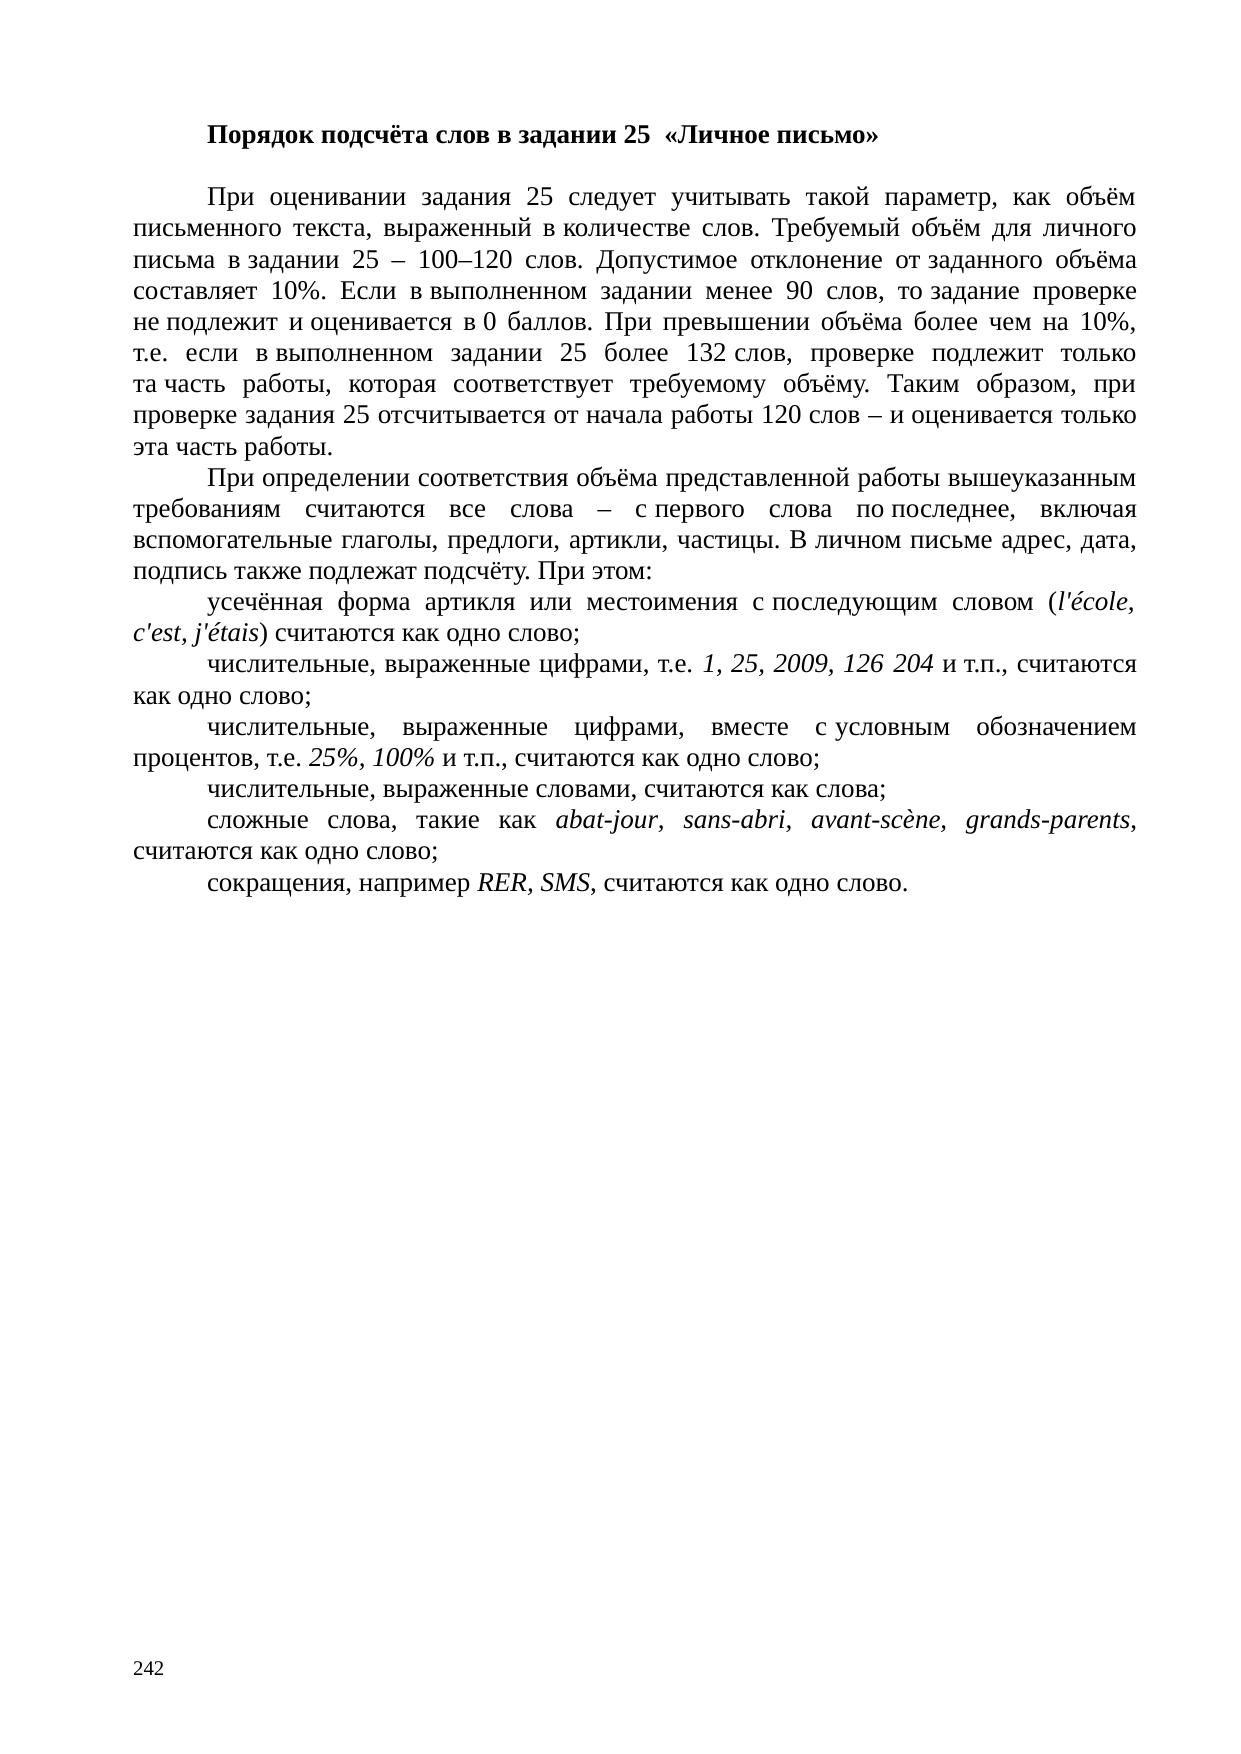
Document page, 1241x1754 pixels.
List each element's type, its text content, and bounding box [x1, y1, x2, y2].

text сокращения, например RER, SMS, считаются как одно слово. [133, 866, 1137, 897]
text Порядок подсчёта слов в задании 25 «Личное письмо» [133, 118, 1137, 149]
text При оценивании задания 25 следует учитывать такой параметр, как объём письменного текста, выраженный в количестве слов. Требуемый объём для личного письма в задании 25 – 100–120 слов. Допустимое отклонение от заданного объёма составляет 10%. Если в выполненном задании менее 90 слов, то задание проверке не подлежит и оценивается в 0 баллов. При превышении объёма более чем на 10%, т.е. если в выполненном задании 25 более 132 слов, проверке подлежит только та часть работы, которая соответствует требуемому объёму. Таким образом, при проверке задания 25 отсчитывается от начала работы 120 слов – и оценивается только эта часть работы. [133, 180, 1137, 461]
text При определении соответствия объёма представленной работы вышеуказанным требованиям считаются все слова – с первого слова по последнее, включая вспомогательные глаголы, предлоги, артикли, частицы. В личном письме адрес, дата, подпись также подлежат подсчёту. При этом: [133, 461, 1137, 585]
text числительные, выраженные цифрами, вместе с условным обозначением процентов, т.е. 25%, 100% и т.п., считаются как одно слово; [133, 710, 1137, 772]
text числительные, выраженные цифрами, т.е. 1, 25, 2009, 126 204 и т.п., считаются как одно слово; [133, 648, 1137, 710]
text сложные слова, такие как abat-jour, sans-abri, avant-scène, grands-parents, считаются как одно слово; [133, 803, 1137, 866]
text числительные, выраженные словами, считаются как слова; [133, 772, 1137, 803]
text усечённая форма артикля или местоимения с последующим словом (l'école, c'est, j'étais) считаются как одно слово; [133, 585, 1137, 648]
